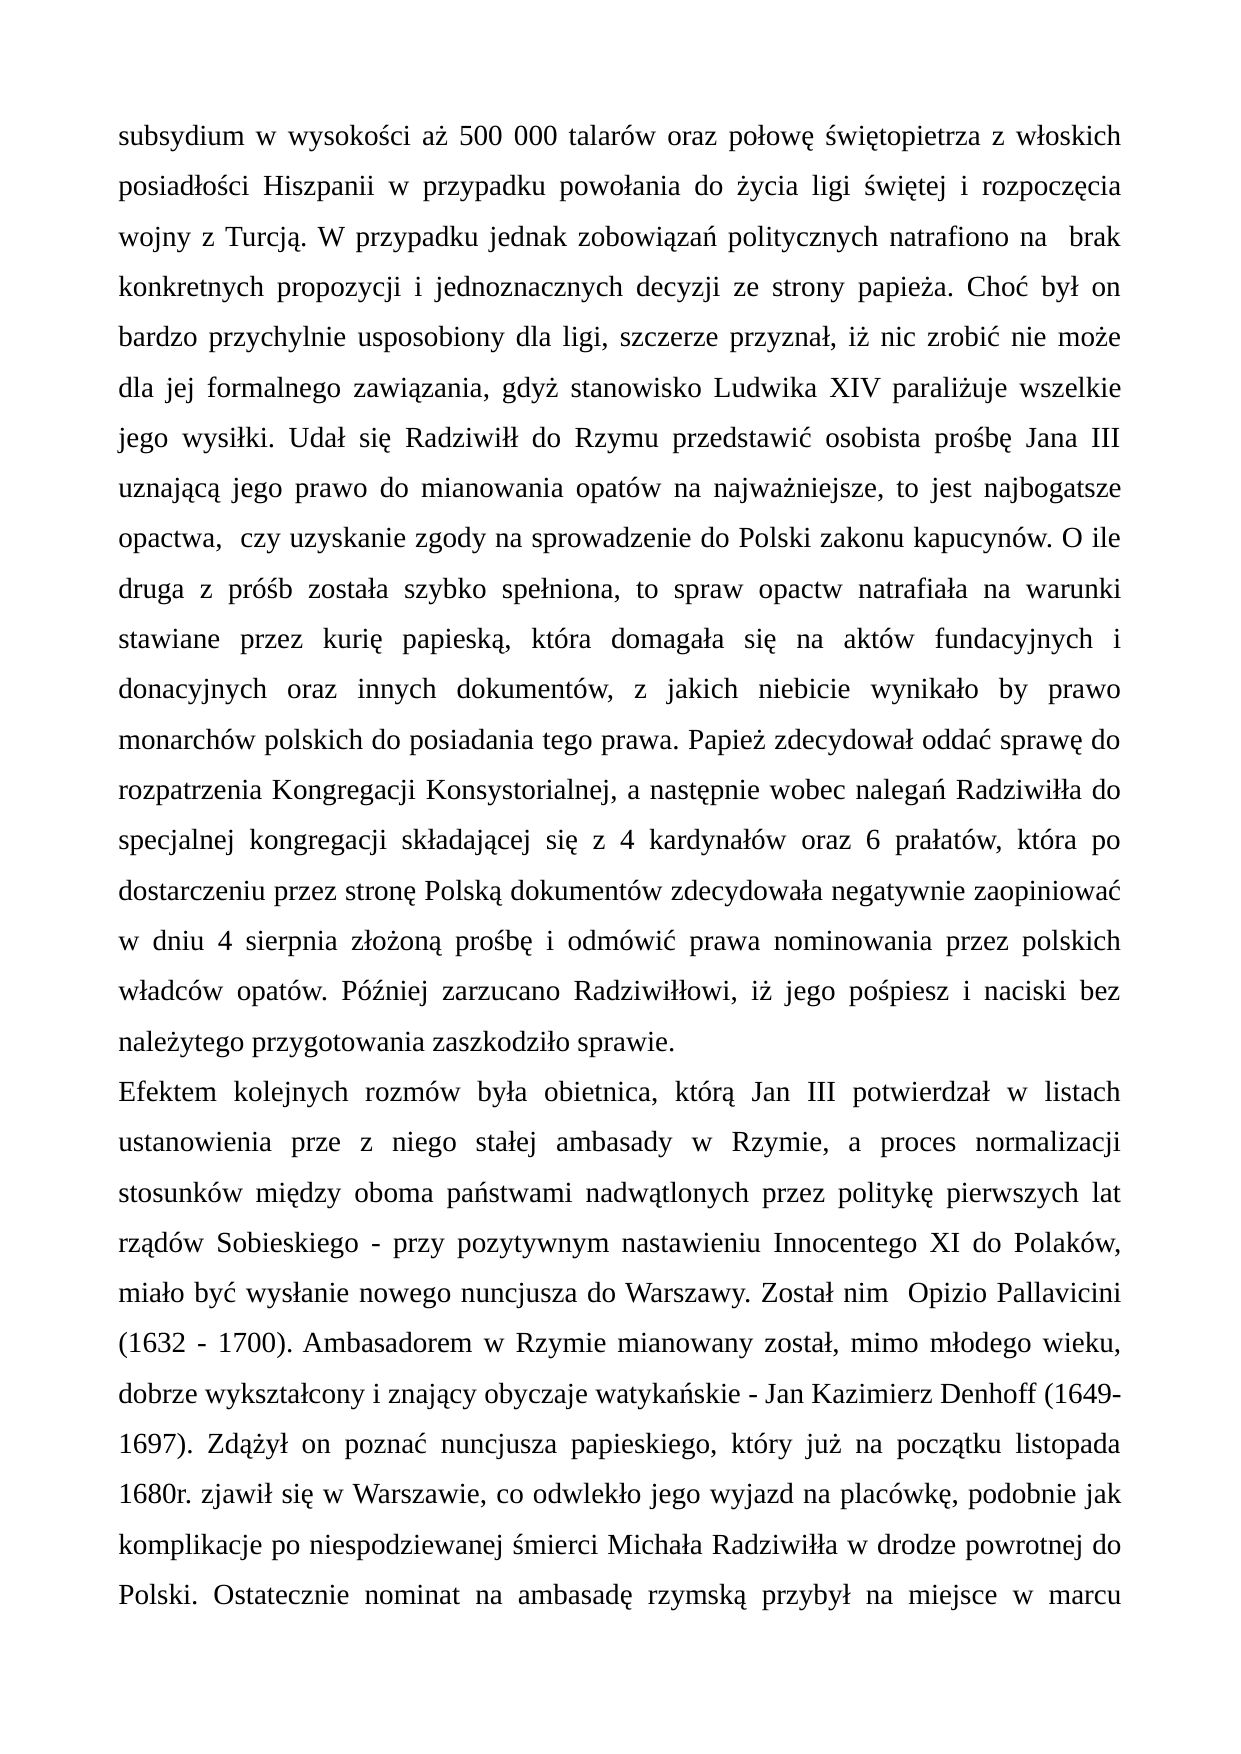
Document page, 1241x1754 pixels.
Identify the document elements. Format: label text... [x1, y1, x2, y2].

text Efektem kolejnych rozmów była obietnica, którą Jan III potwierdzał w listach ustanowienia prze z niego stałej ambasady w Rzymie, a proces normalizacji stosunków między oboma państwami nadwątlonych przez politykę pierwszych lat rządów Sobieskiego - przy pozytywnym nastawieniu Innocentego XI do Polaków, miało być wysłanie nowego nuncjusza do Warszawy. Został nim Opizio Pallavicini (1632 - 1700). Ambasadorem w Rzymie mianowany został, mimo młodego wieku, dobrze wykształcony i znający obyczaje watykańskie - Jan Kazimierz Denhoff (1649-1697). Zdążył on poznać nuncjusza papieskiego, który już na początku listopada 1680r. zjawił się w Warszawie, co odwlekło jego wyjazd na placówkę, podobnie jak komplikacje po niespodziewanej śmierci Michała Radziwiłła w drodze powrotnej do Polski. Ostatecznie nominat na ambasadę rzymską przybył na miejsce w marcu [118, 1074, 1122, 1611]
text subsydium w wysokości aż 500 000 talarów oraz połowę świętopietrza z włoskich posiadłości Hiszpanii w przypadku powołania do życia ligi świętej i rozpoczęcia wojny z Turcją. W przypadku jednak zobowiązań politycznych natrafiono na brak konkretnych propozycji i jednoznacznych decyzji ze strony papieża. Choć był on bardzo przychylnie usposobiony dla ligi, szczerze przyznał, iż nic zrobić nie może dla jej formalnego zawiązania, gdyż stanowisko Ludwika XIV paraliżuje wszelkie jego wysiłki. Udał się Radziwiłł do Rzymu przedstawić osobista prośbę Jana III uznającą jego prawo do mianowania opatów na najważniejsze, to jest najbogatsze opactwa, czy uzyskanie zgody na sprowadzenie do Polski zakonu kapucynów. O ile druga z próśb została szybko spełniona, to spraw opactw natrafiała na warunki stawiane przez kurię papieską, która domagała się na aktów fundacyjnych i donacyjnych oraz innych dokumentów, z jakich niebicie wynikało by prawo monarchów polskich do posiadania tego prawa. Papież zdecydował oddać sprawę do rozpatrzenia Kongregacji Konsystorialnej, a następnie wobec nalegań Radziwiłła do specjalnej kongregacji składającej się z 4 kardynałów oraz 6 prałatów, która po dostarczeniu przez stronę Polską dokumentów zdecydowała negatywnie zaopiniować w dniu 4 sierpnia złożoną prośbę i odmówić prawa nominowania przez polskich władców opatów. Później zarzucano Radziwiłłowi, iż jego pośpiesz i naciski bez należytego przygotowania zaszkodziło sprawie. [118, 118, 1122, 1057]
